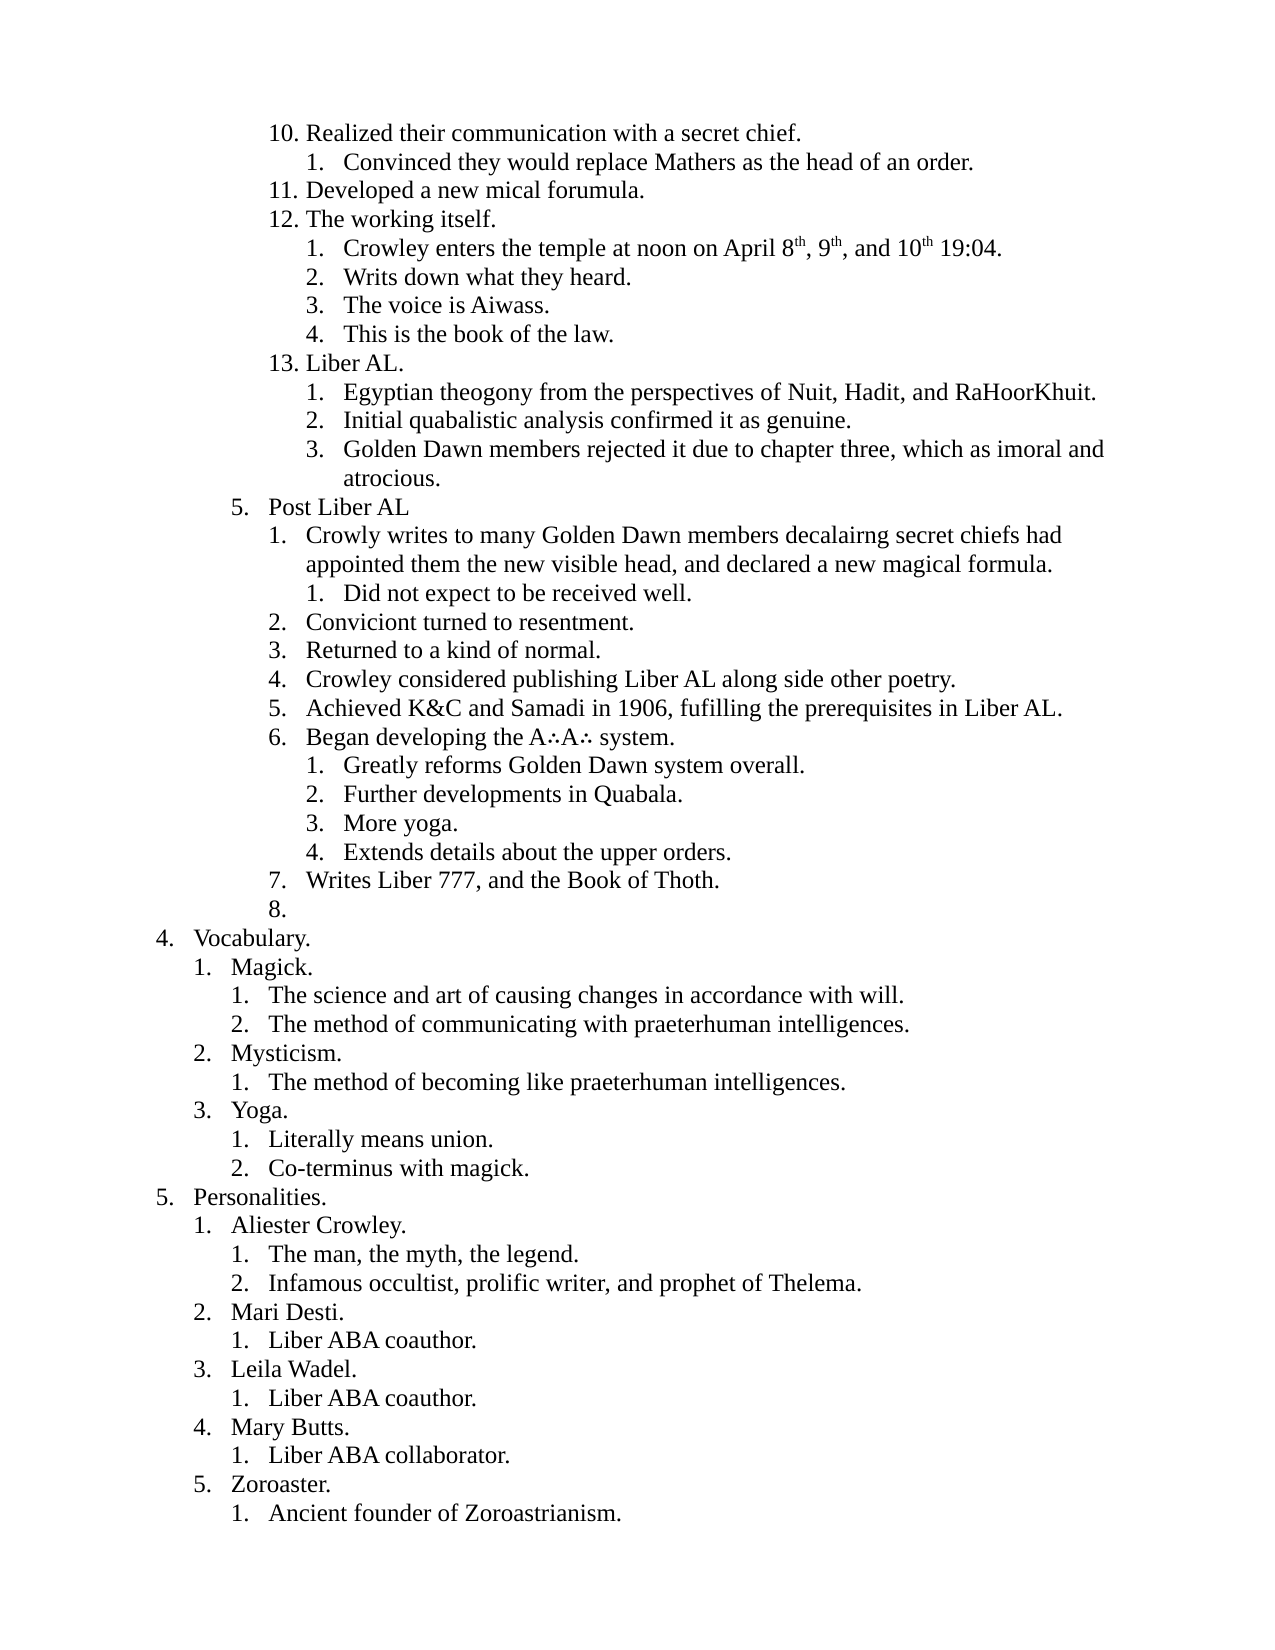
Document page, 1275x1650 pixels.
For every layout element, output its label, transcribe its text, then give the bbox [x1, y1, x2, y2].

list Mysticism. [193, 1038, 1157, 1067]
list Magick. [193, 952, 1157, 981]
list Mary Butts. [193, 1412, 1157, 1441]
list Developed a new mical forumula. [268, 176, 1157, 204]
list The method of communicating with praeterhuman intelligences. [231, 1009, 1157, 1038]
list The man, the myth, the legend. [231, 1239, 1157, 1268]
list The method of becoming like praeterhuman intelligences. [231, 1067, 1157, 1096]
list Convinced they would replace Mathers as the head of an order. [306, 147, 1157, 176]
list Greatly reforms Golden Dawn system overall. [306, 751, 1157, 779]
list The science and art of causing changes in accordance with will. [231, 981, 1157, 1009]
list Realized their communication with a secret chief. [268, 118, 1157, 147]
list Yoga. [193, 1096, 1157, 1124]
list Infamous occultist, prolific writer, and prophet of Thelema. [231, 1268, 1157, 1297]
list Initial quabalistic analysis confirmed it as genuine. [306, 406, 1157, 434]
list Writes Liber 777, and the Book of Thoth. [268, 866, 1157, 894]
list Returned to a kind of normal. [268, 636, 1157, 664]
list Writs down what they heard. [306, 262, 1157, 291]
list This is the book of the law. [306, 319, 1157, 348]
list Began developing the A∴A∴ system. [268, 722, 1157, 751]
list Personalities. [156, 1182, 1157, 1211]
list Leila Wadel. [193, 1354, 1157, 1383]
list Crowley considered publishing Liber AL along side other poetry. [268, 664, 1157, 693]
list Mari Desti. [193, 1297, 1157, 1326]
list Literally means union. [231, 1124, 1157, 1153]
list Liber ABA collaborator. [231, 1441, 1157, 1469]
list Achieved K&C and Samadi in 1906, fufilling the prerequisites in Liber AL. [268, 693, 1157, 722]
list The working itself. [268, 204, 1157, 233]
list Further developments in Quabala. [306, 779, 1157, 808]
list Golden Dawn members rejected it due to chapter three, which as imoral and atrocious. [306, 434, 1157, 492]
list Liber ABA coauthor. [231, 1326, 1157, 1354]
list Extends details about the upper orders. [306, 837, 1157, 866]
list Co-terminus with magick. [231, 1153, 1157, 1182]
list Did not expect to be received well. [306, 578, 1157, 607]
list Vocabulary. [156, 923, 1157, 952]
list Liber ABA coauthor. [231, 1383, 1157, 1412]
list The voice is Aiwass. [306, 291, 1157, 319]
list More yoga. [306, 808, 1157, 837]
list Aliester Crowley. [193, 1211, 1157, 1239]
list Ancient founder of Zoroastrianism. [231, 1498, 1157, 1527]
list Conviciont turned to resentment. [268, 607, 1157, 636]
list Egyptian theogony from the perspectives of Nuit, Hadit, and RaHoorKhuit. [306, 377, 1157, 406]
list Crowly writes to many Golden Dawn members decalairng secret chiefs had appointed them the new visible head, and declared a new magical formula. [268, 521, 1157, 578]
list Zoroaster. [193, 1469, 1157, 1498]
list Crowley enters the temple at noon on April 8th, 9th, and 10th 19:04. [306, 233, 1157, 262]
list Liber AL. [268, 348, 1157, 377]
list Post Liber AL [231, 492, 1157, 521]
